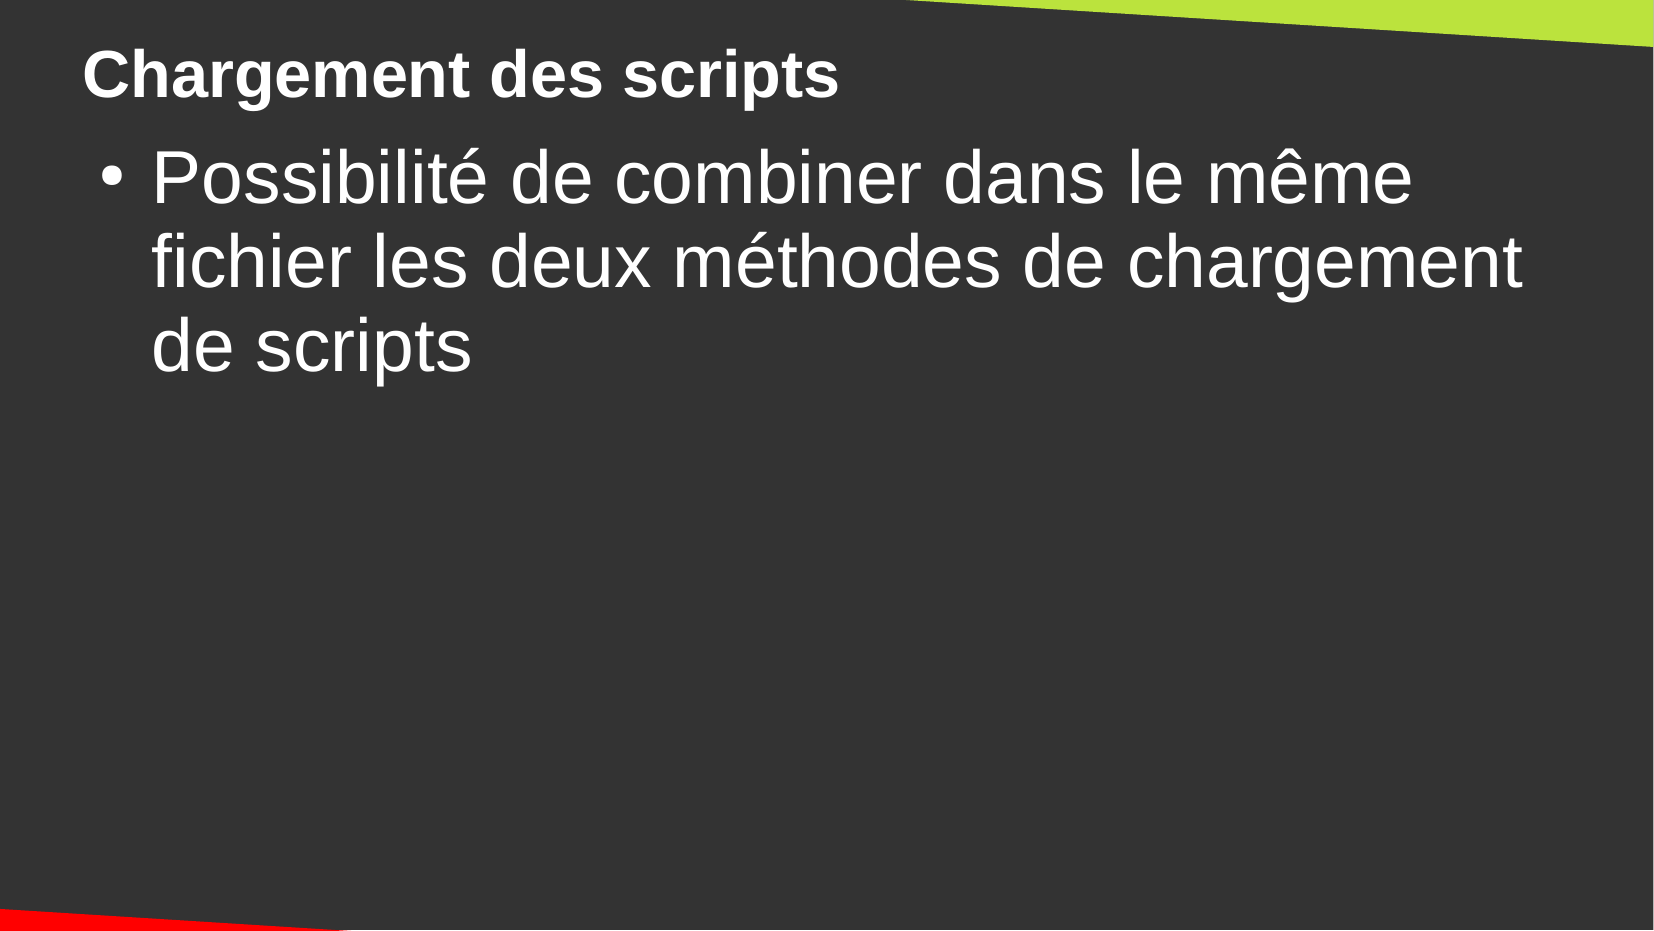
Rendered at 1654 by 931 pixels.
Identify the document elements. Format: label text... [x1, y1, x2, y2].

list Possibilité de combiner dans le même fichier les deux méthodes de chargement de scripts [80, 135, 1620, 461]
text_box [906, 0, 1654, 47]
text_box [0, 908, 352, 931]
title Chargement des scripts [82, 37, 1571, 114]
